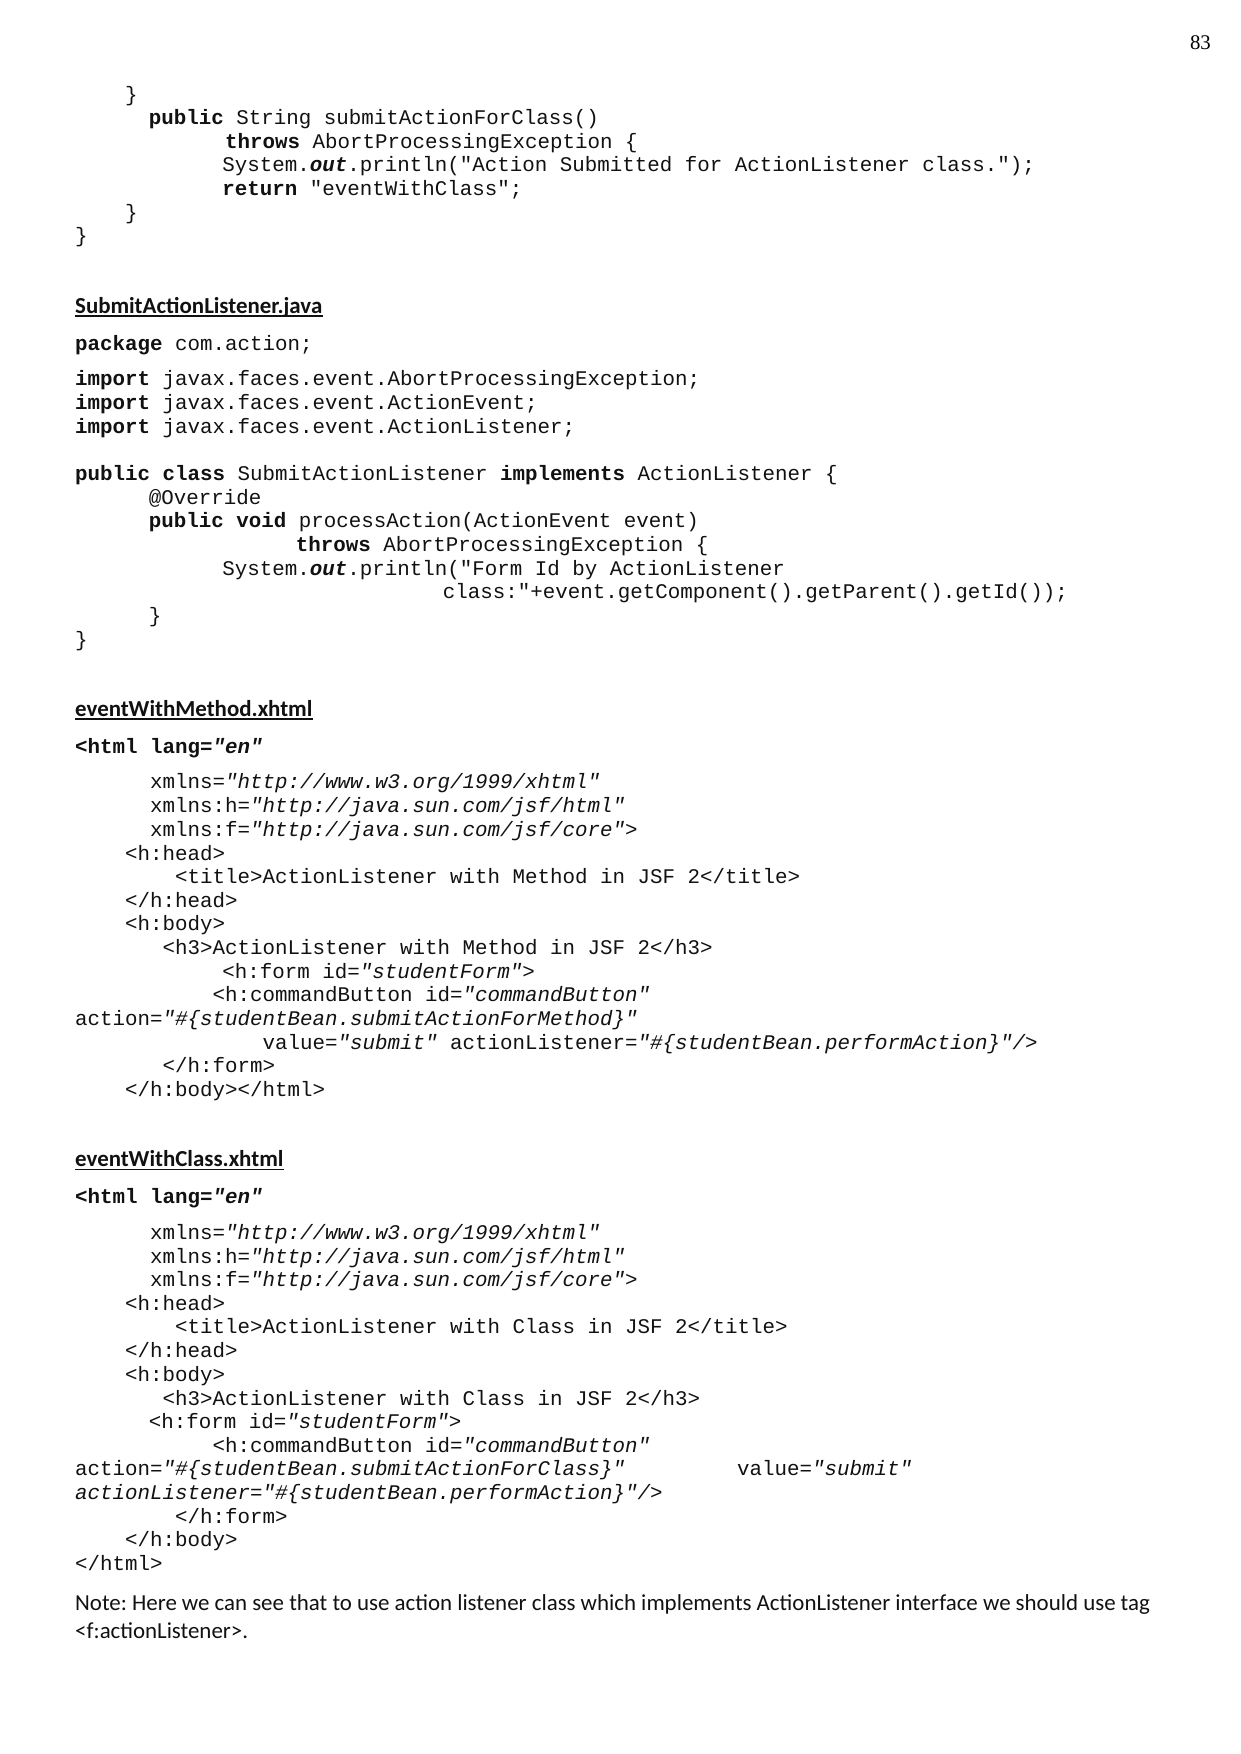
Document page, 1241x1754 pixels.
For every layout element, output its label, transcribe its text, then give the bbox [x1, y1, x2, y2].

text public void processAction(ActionEvent event) [75, 510, 1211, 534]
text <h:body> [75, 1364, 1211, 1387]
text xmlns:f="http://java.sun.com/jsf/core"> [75, 1269, 1211, 1293]
text eventWithMethod.xhtml [75, 694, 1211, 722]
text <h:commandButton id="commandButton" action="#{studentBean.submitActionForMethod}" [75, 984, 1211, 1032]
text xmlns:h="http://java.sun.com/jsf/html" [75, 795, 1211, 819]
text <h:body> [75, 913, 1211, 937]
text import javax.faces.event.ActionListener; [75, 416, 1211, 439]
text System.out.println("Action Submitted for ActionListener class."); [75, 154, 1211, 178]
text <h:form id="studentForm"> [75, 961, 1211, 984]
text </html> [75, 1553, 1211, 1577]
text xmlns="http://www.w3.org/1999/xhtml" [75, 1222, 1211, 1246]
text <h3>ActionListener with Method in JSF 2</h3> [75, 937, 1211, 961]
text </h:body></html> [75, 1079, 1211, 1103]
text public class SubmitActionListener implements ActionListener { [75, 463, 1211, 487]
text value="submit" actionListener="#{studentBean.performAction}"/> [75, 1032, 1211, 1055]
text } [75, 605, 1211, 628]
text <h:commandButton id="commandButton" action="#{studentBean.submitActionForClass}" value="submit" actionListener="#{studentBean.performAction}"/> [75, 1435, 1211, 1506]
text } [75, 225, 1211, 249]
text </h:head> [75, 1340, 1211, 1364]
text <h3>ActionListener with Class in JSF 2</h3> [75, 1387, 1211, 1411]
text System.out.println("Form Id by ActionListener class:"+event.getComponent().getParent().getId()); [75, 558, 1211, 605]
text <title>ActionListener with Class in JSF 2</title> [75, 1317, 1211, 1340]
text </h:body> [75, 1529, 1211, 1553]
text } [75, 83, 1211, 107]
text <html lang="en" [75, 736, 1211, 760]
text Note: Here we can see that to use action listener class which implements ActionListener interface we should use tag <f:actionListener>. [75, 1588, 1211, 1644]
text xmlns:f="http://java.sun.com/jsf/core"> [75, 819, 1211, 842]
text package com.action; [75, 333, 1211, 357]
text <h:head> [75, 842, 1211, 866]
text <h:form id="studentForm"> [75, 1411, 1211, 1435]
text xmlns="http://www.w3.org/1999/xhtml" [75, 772, 1211, 795]
text <h:head> [75, 1293, 1211, 1317]
text import javax.faces.event.AbortProcessingException; [75, 368, 1211, 392]
text xmlns:h="http://java.sun.com/jsf/html" [75, 1246, 1211, 1269]
text <html lang="en" [75, 1187, 1211, 1210]
text } [75, 202, 1211, 225]
text @Override [75, 487, 1211, 510]
text return "eventWithClass"; [75, 178, 1211, 202]
text } [75, 628, 1211, 652]
text public String submitActionForClass() [75, 107, 1211, 131]
text </h:form> [75, 1055, 1211, 1079]
text import javax.faces.event.ActionEvent; [75, 392, 1211, 416]
text throws AbortProcessingException { [75, 534, 1211, 558]
text </h:form> [75, 1506, 1211, 1529]
text <title>ActionListener with Method in JSF 2</title> [75, 866, 1211, 890]
text SubmitActionListener.java [75, 291, 1211, 319]
text </h:head> [75, 890, 1211, 913]
text throws AbortProcessingException { [75, 131, 1211, 154]
text eventWithClass.xhtml [75, 1144, 1211, 1173]
